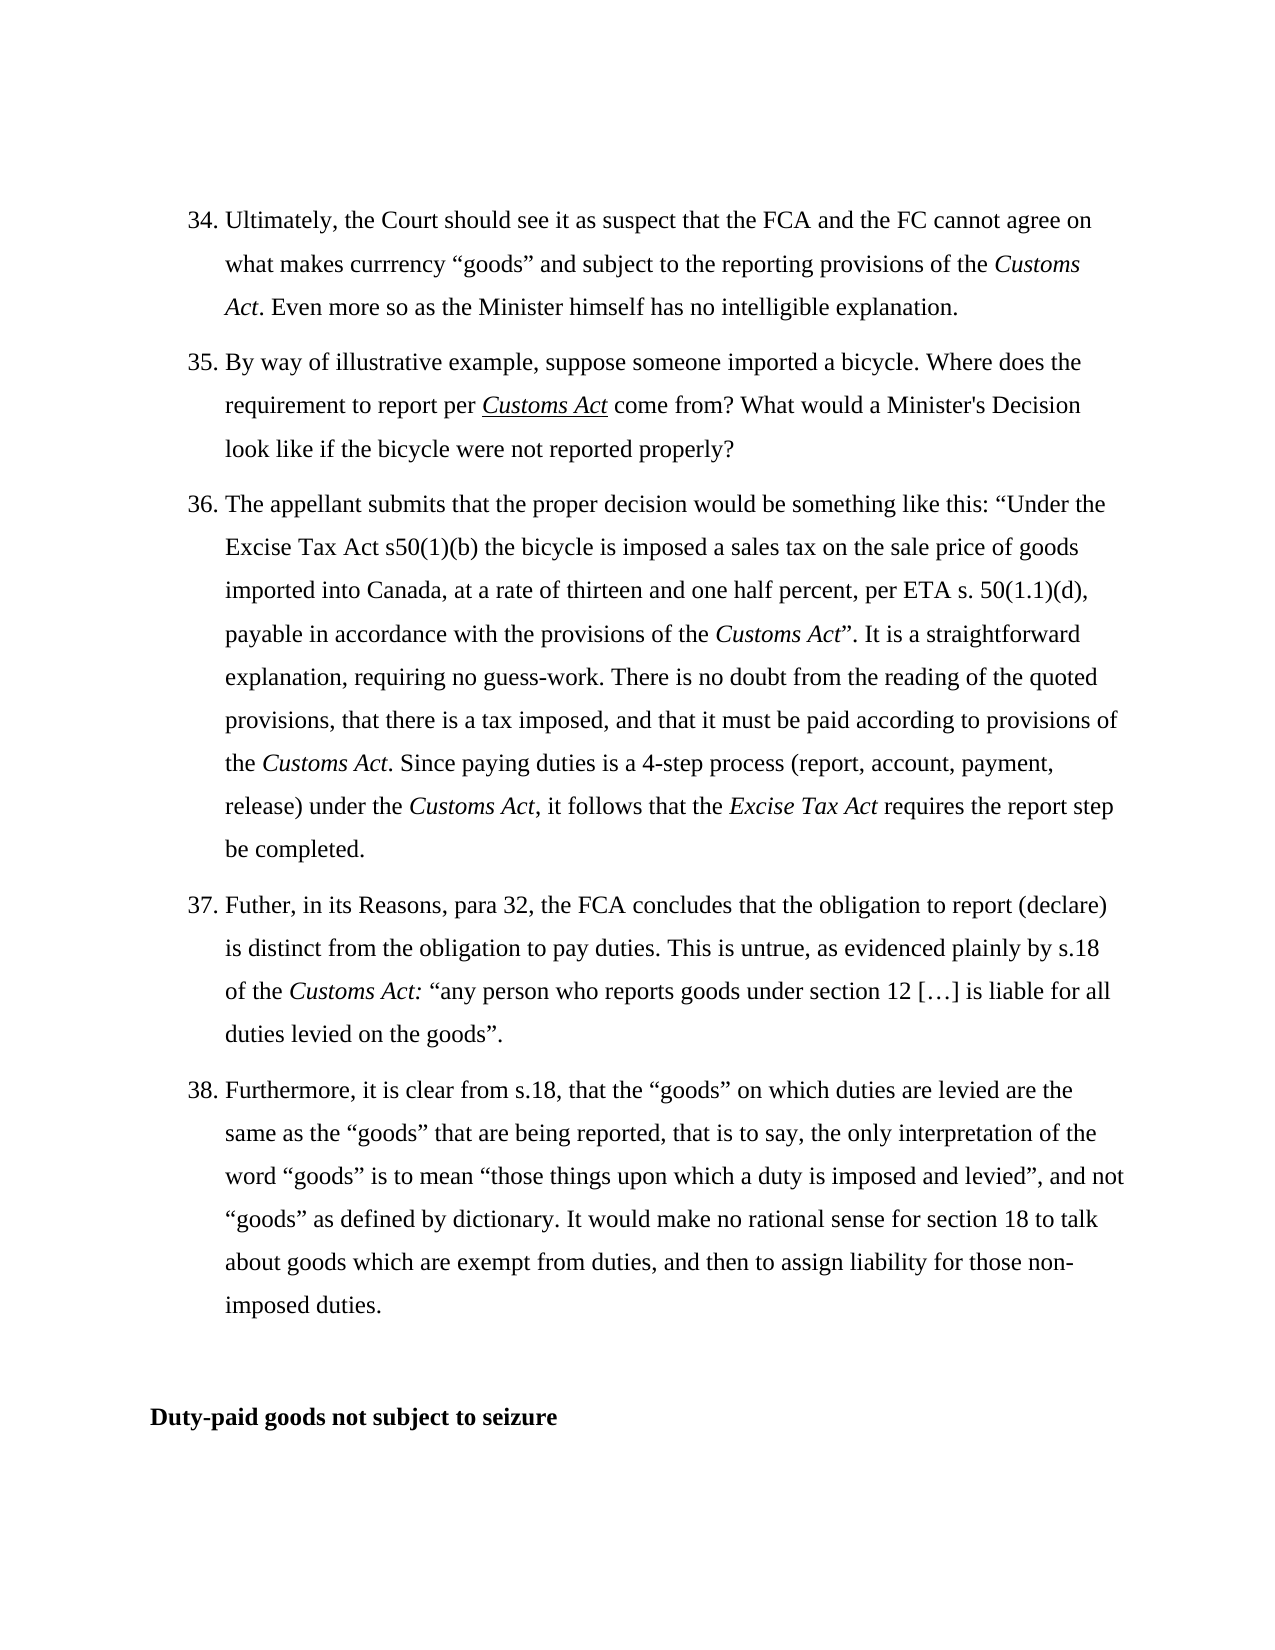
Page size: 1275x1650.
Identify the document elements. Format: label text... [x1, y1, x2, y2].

list By way of illustrative example, suppose someone imported a bicycle. Where does the requirement to report per Customs Act come from? What would a Minister's Decision look like if the bicycle were not reported properly? [187, 347, 1125, 462]
list Futher, in its Reasons, para 32, the FCA concludes that the obligation to report (declare) is distinct from the obligation to pay duties. This is untrue, as evidenced plainly by s.18 of the Customs Act: “any person who reports goods under section 12 […] is liable for all duties levied on the goods”. [187, 890, 1125, 1048]
text Duty-paid goods not subject to seizure [150, 1402, 1125, 1431]
list Furthermore, it is clear from s.18, that the “goods” on which duties are levied are the same as the “goods” that are being reported, that is to say, the only interpretation of the word “goods” is to mean “those things upon which a duty is imposed and levied”, and not “goods” as defined by dictionary. It would make no rational sense for section 18 to talk about goods which are exempt from duties, and then to assign liability for those non-imposed duties. [187, 1075, 1125, 1319]
list The appellant submits that the proper decision would be something like this: “Under the Excise Tax Act s50(1)(b) the bicycle is imposed a sales tax on the sale price of goods imported into Canada, at a rate of thirteen and one half percent, per ETA s. 50(1.1)(d), payable in accordance with the provisions of the Customs Act”. It is a straightforward explanation, requiring no guess-work. There is no doubt from the reading of the quoted provisions, that there is a tax imposed, and that it must be paid according to provisions of the Customs Act. Since paying duties is a 4-step process (report, account, payment, release) under the Customs Act, it follows that the Excise Tax Act requires the report step be completed. [187, 489, 1125, 863]
list Ultimately, the Court should see it as suspect that the FCA and the FC cannot agree on what makes currrency “goods” and subject to the reporting provisions of the Customs Act. Even more so as the Minister himself has no intelligible explanation. [187, 206, 1125, 321]
